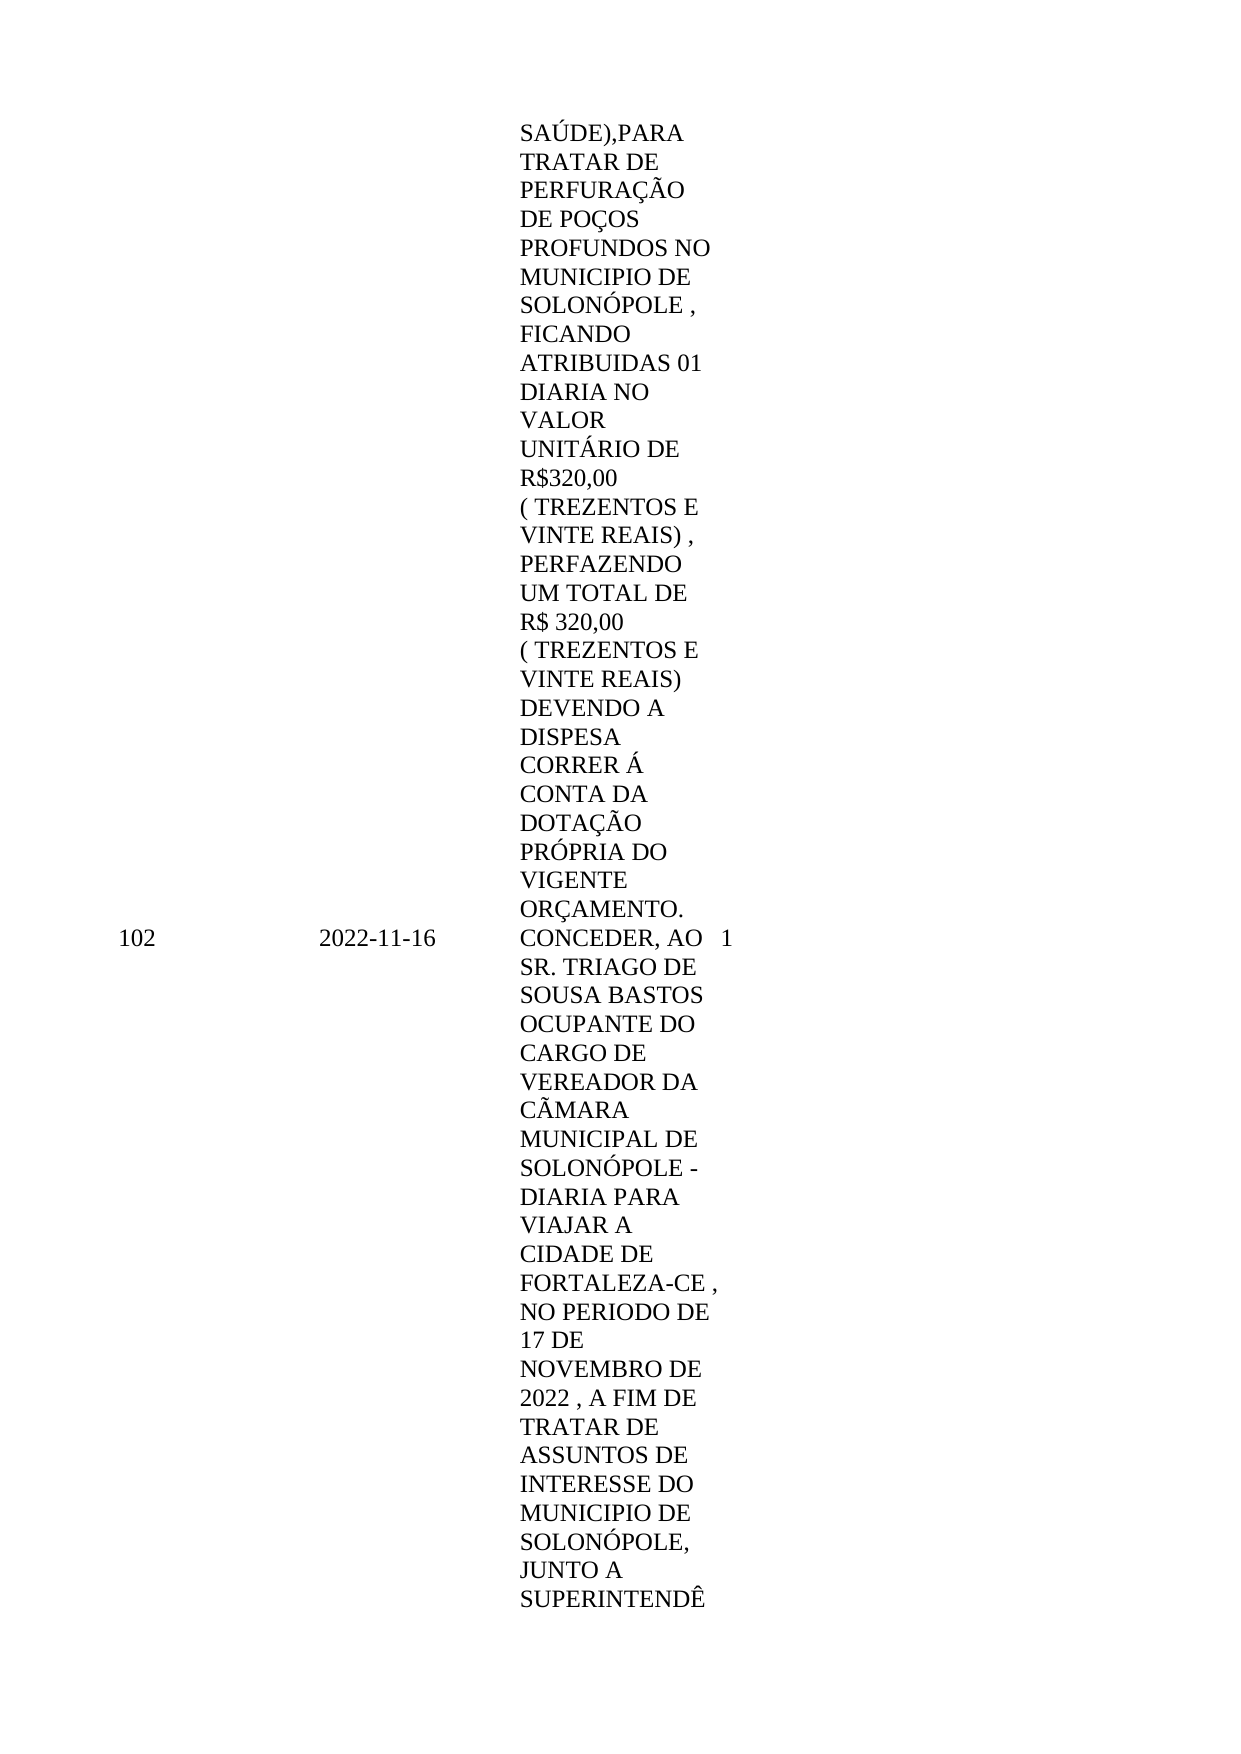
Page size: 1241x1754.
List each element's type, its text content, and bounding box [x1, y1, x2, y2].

table_cell CONCEDER, AO SR. TRIAGO DE SOUSA BASTOS OCUPANTE DO CARGO DE VEREADOR DA CÃMARA MUNICIPAL DE SOLONÓPOLE - DIARIA PARA VIAJAR A CIDADE DE FORTALEZA-CE , NO PERIODO DE 17 DE NOVEMBRO DE 2022 , A FIM DE TRATAR DE ASSUNTOS DE INTERESSE DO MUNICIPIO DE SOLONÓPOLE, JUNTO A SUPERINTENDÊ [520, 923, 720, 1613]
table_cell [720, 118, 921, 923]
table_cell [319, 118, 519, 923]
table_cell 1 [720, 923, 921, 1613]
table_cell [921, 923, 1122, 1613]
table_cell 2022-11-16 [319, 923, 519, 1613]
table_cell [118, 118, 319, 923]
table_cell [921, 118, 1122, 923]
table_cell 102 [118, 923, 319, 1613]
table_cell SAÚDE),PARA TRATAR DE PERFURAÇÃO DE POÇOS PROFUNDOS NO MUNICIPIO DE SOLONÓPOLE , FICANDO ATRIBUIDAS 01 DIARIA NO VALOR UNITÁRIO DE R$320,00 ( TREZENTOS E VINTE REAIS) , PERFAZENDO UM TOTAL DE R$ 320,00 ( TREZENTOS E VINTE REAIS) DEVENDO A DISPESA CORRER Á CONTA DA DOTAÇÃO PRÓPRIA DO VIGENTE ORÇAMENTO. [520, 118, 720, 923]
